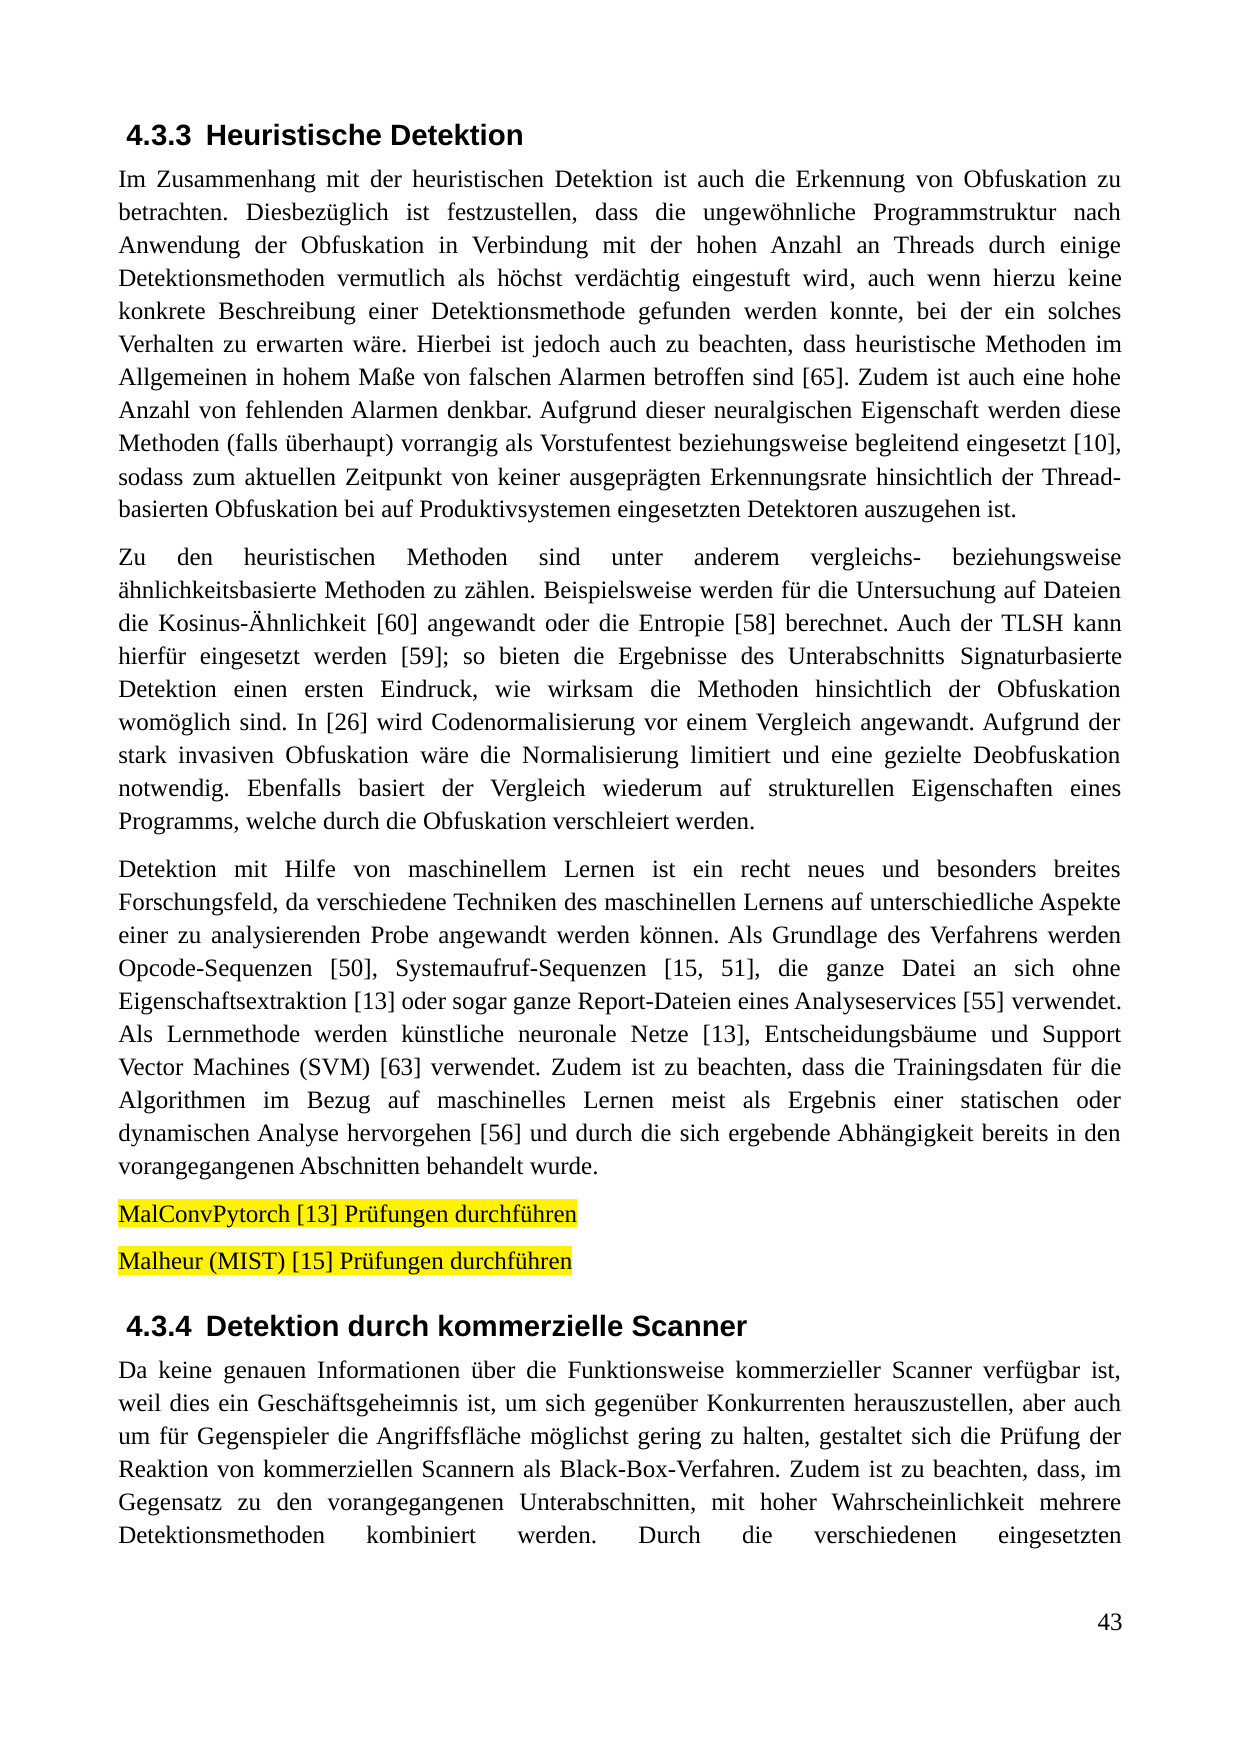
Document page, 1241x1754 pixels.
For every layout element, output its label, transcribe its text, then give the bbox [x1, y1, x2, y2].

text MalConvPytorch [13] Prüfungen durchführen [118, 1199, 1122, 1227]
text Detektion mit Hilfe von maschinellem Lernen ist ein recht neues und besonders breites Forschungsfeld, da verschiedene Techniken des maschinellen Lernens auf unterschiedliche Aspekte einer zu analysierenden Probe angewandt werden können. Als Grundlage des Verfahrens werden Opcode-Sequenzen [50], Systemaufruf-Sequenzen [15, 51], die ganze Datei an sich ohne Eigenschaftsextraktion [13] oder sogar ganze Report-Dateien eines Analyseservices [55] verwendet. Als Lernmethode werden künstliche neuronale Netze [13], Entscheidungsbäume und Support Vector Machines (SVM) [63] verwendet. Zudem ist zu beachten, dass die Trainingsdaten für die Algorithmen im Bezug auf maschinelles Lernen meist als Ergebnis einer statischen oder dynamischen Analyse hervorgehen [56] und durch die sich ergebende Abhängigkeit bereits in den vorangegangenen Abschnitten behandelt wurde. [118, 854, 1122, 1180]
text Malheur (MIST) [15] Prüfungen durchführen [118, 1246, 1122, 1275]
text Im Zusammenhang mit der heuristischen Detektion ist auch die Erkennung von Obfuskation zu betrachten. Diesbezüglich ist festzustellen, dass die ungewöhnliche Programmstruktur nach Anwendung der Obfuskation in Verbindung mit der hohen Anzahl an Threads durch einige Detektionsmethoden vermutlich als höchst verdächtig eingestuft wird, auch wenn hierzu keine konkrete Beschreibung einer Detektionsmethode gefunden werden konnte, bei der ein solches Verhalten zu erwarten wäre. Hierbei ist jedoch auch zu beachten, dass heuristische Methoden im Allgemeinen in hohem Maße von falschen Alarmen betroffen sind [65]. Zudem ist auch eine hohe Anzahl von fehlenden Alarmen denkbar. Aufgrund dieser neuralgischen Eigenschaft werden diese Methoden (falls überhaupt) vorrangig als Vorstufentest beziehungsweise begleitend eingesetzt [10], sodass zum aktuellen Zeitpunkt von keiner ausgeprägten Erkennungsrate hinsichtlich der Thread-basierten Obfuskation bei auf Produktivsystemen eingesetzten Detektoren auszugehen ist. [118, 164, 1122, 523]
subtitle Heuristische Detektion [118, 118, 1122, 152]
subtitle Detektion durch kommerzielle Scanner [118, 1308, 1122, 1342]
text Zu den heuristischen Methoden sind unter anderem vergleichs- beziehungsweise ähnlichkeitsbasierte Methoden zu zählen. Beispielsweise werden für die Untersuchung auf Dateien die Kosinus-Ähnlichkeit [60] angewandt oder die Entropie [58] berechnet. Auch der TLSH kann hierfür eingesetzt werden [59]; so bieten die Ergebnisse des Unterabschnitts Signaturbasierte Detektion einen ersten Eindruck, wie wirksam die Methoden hinsichtlich der Obfuskation womöglich sind. In [26] wird Codenormalisierung vor einem Vergleich angewandt. Aufgrund der stark invasiven Obfuskation wäre die Normalisierung limitiert und eine gezielte Deobfuskation notwendig. Ebenfalls basiert der Vergleich wiederum auf strukturellen Eigenschaften eines Programms, welche durch die Obfuskation verschleiert werden. [118, 542, 1122, 835]
text Da keine genauen Informationen über die Funktionsweise kommerzieller Scanner verfügbar ist, weil dies ein Geschäftsgeheimnis ist, um sich gegenüber Konkurrenten herauszustellen, aber auch um für Gegenspieler die Angriffsfläche möglichst gering zu halten, gestaltet sich die Prüfung der Reaktion von kommerziellen Scannern als Black-Box-Verfahren. Zudem ist zu beachten, dass, im Gegensatz zu den vorangegangenen Unterabschnitten, mit hoher Wahrscheinlichkeit mehrere Detektionsmethoden kombiniert werden. Durch die verschiedenen eingesetzten [118, 1355, 1122, 1549]
